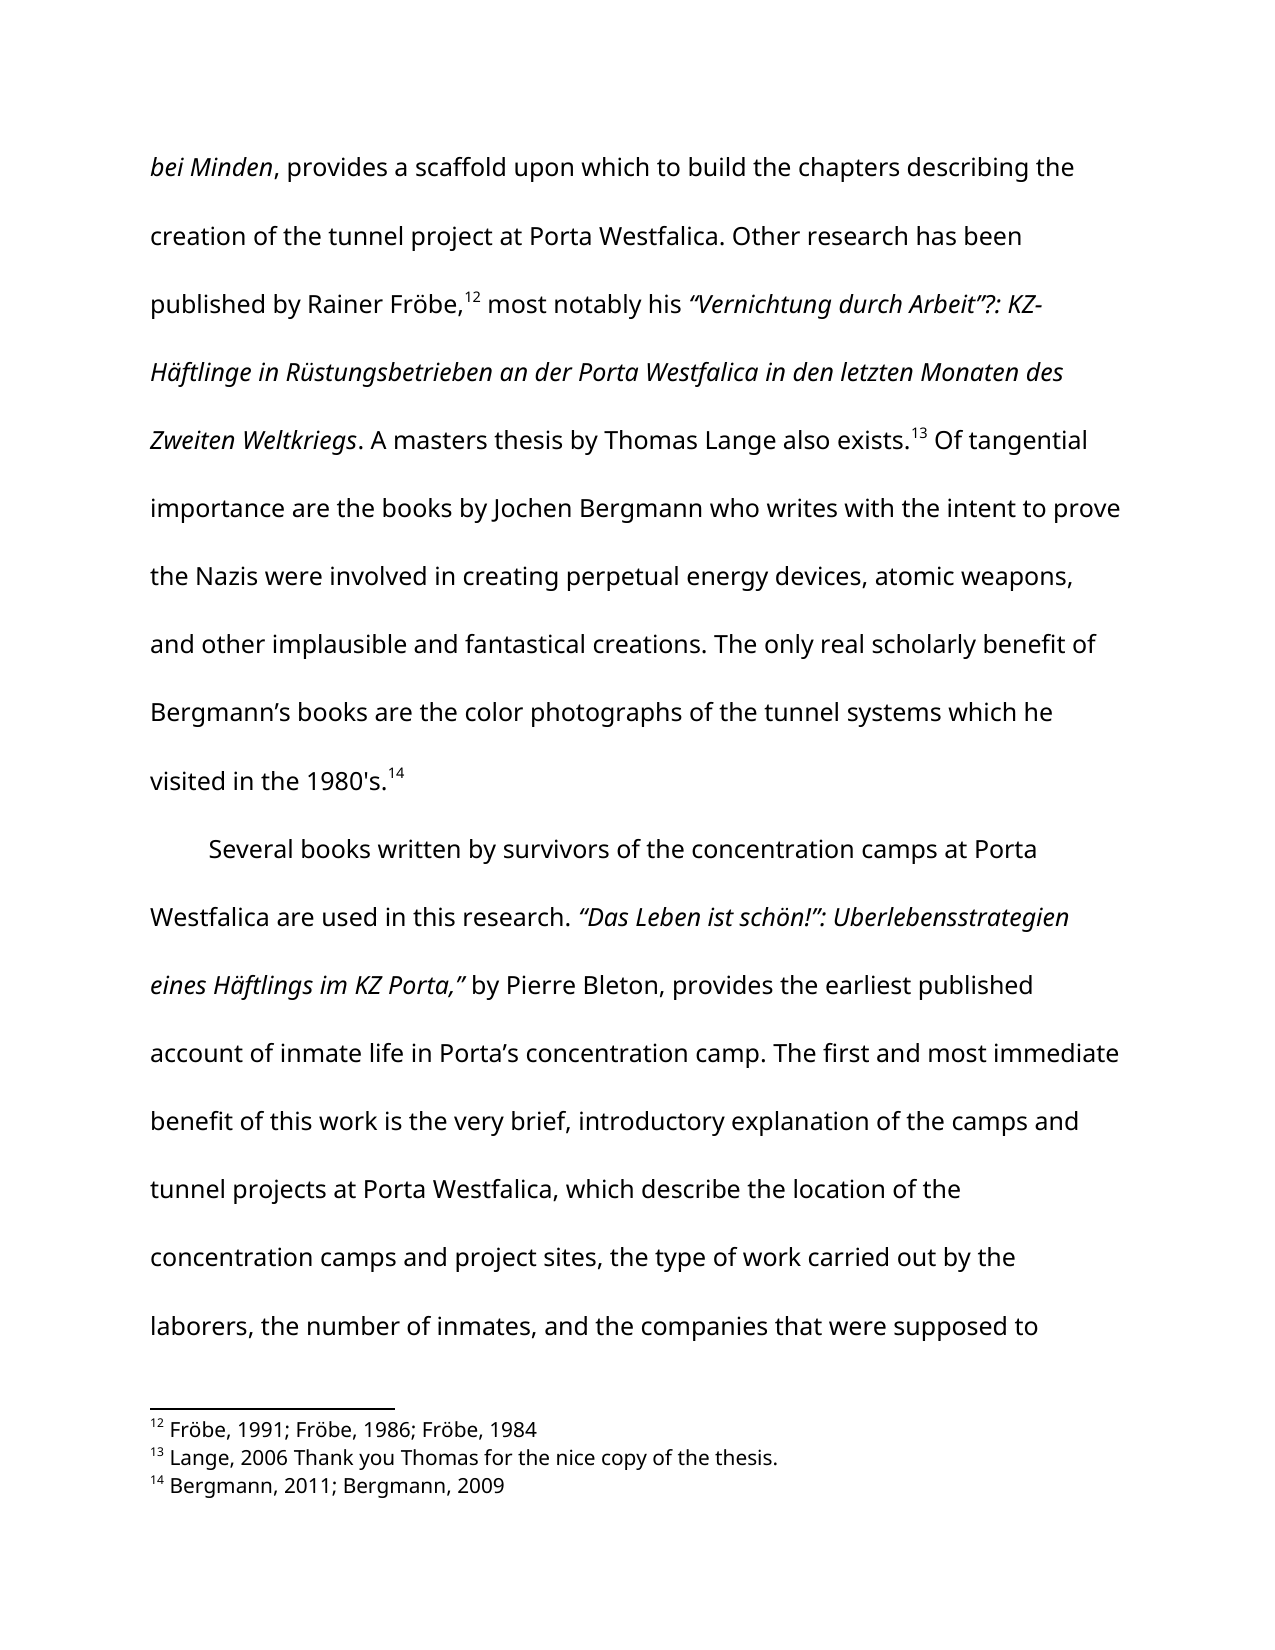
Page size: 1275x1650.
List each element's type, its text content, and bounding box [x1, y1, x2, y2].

text Bergmann, 2011; Bergmann, 2009 [150, 1472, 1125, 1500]
text Fröbe, 1991; Fröbe, 1986; Fröbe, 1984 [150, 1415, 1125, 1443]
text Lange, 2006 Thank you Thomas for the nice copy of the thesis. [150, 1443, 1125, 1472]
text bei Minden, provides a scaffold upon which to build the chapters describing the creation of the tunnel project at Porta Westfalica. Other research has been published by Rainer Fröbe, most notably his “Vernichtung durch Arbeit”?: KZ-Häftlinge in Rüstungsbetrieben an der Porta Westfalica in den letzten Monaten des Zweiten Weltkriegs. A masters thesis by Thomas Lange also exists. Of tangential importance are the books by Jochen Bergmann who writes with the intent to prove the Nazis were involved in creating perpetual energy devices, atomic weapons, and other implausible and fantastical creations. The only real scholarly benefit of Bergmann’s books are the color photographs of the tunnel systems which he visited in the 1980's. [150, 150, 1125, 797]
text Several books written by survivors of the concentration camps at Porta Westfalica are used in this research. “Das Leben ist schön!”: Uberlebensstrategien eines Häftlings im KZ Porta,” by Pierre Bleton, provides the earliest published account of inmate life in Porta’s concentration camp. The first and most immediate benefit of this work is the very brief, introductory explanation of the camps and tunnel projects at Porta Westfalica, which describe the location of the concentration camps and project sites, the type of work carried out by the laborers, the number of inmates, and the companies that were supposed to [150, 831, 1125, 1342]
